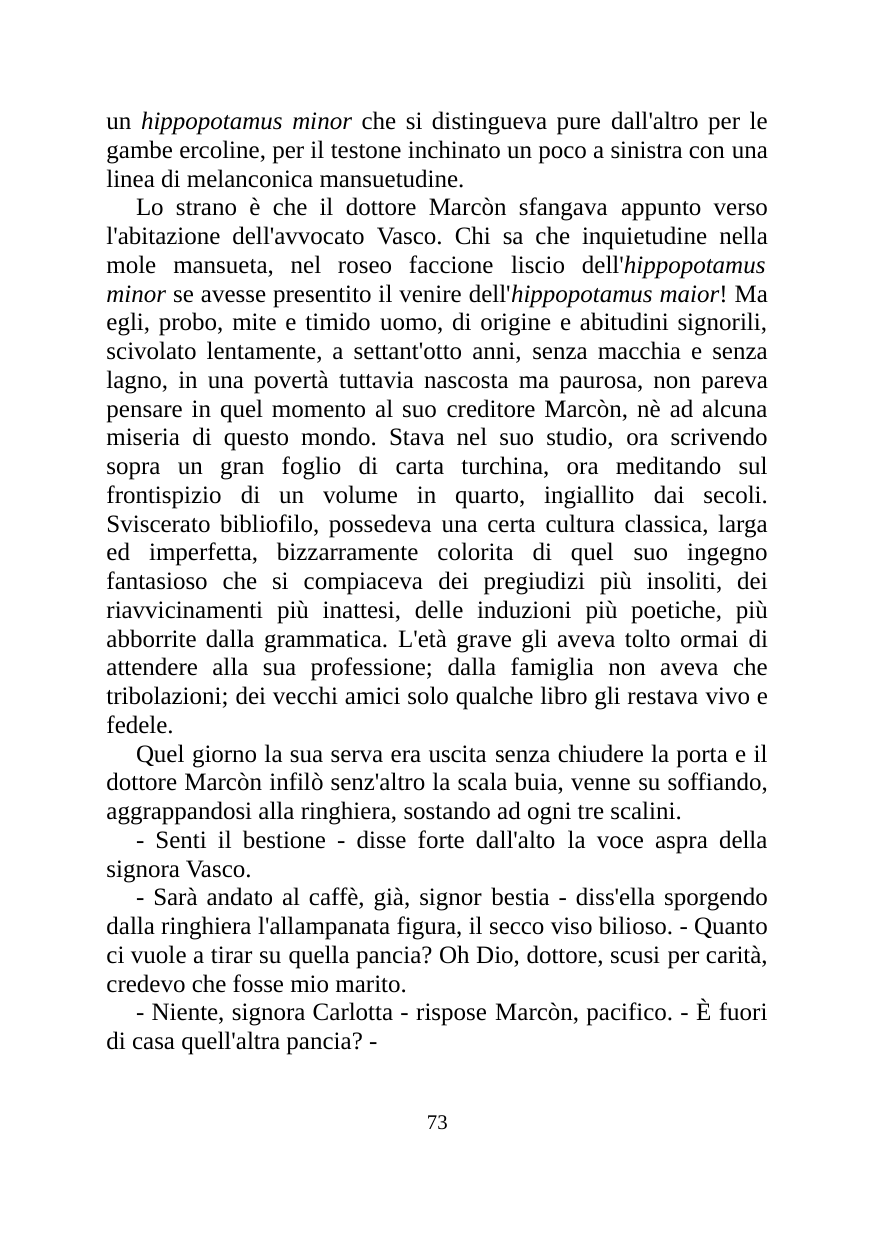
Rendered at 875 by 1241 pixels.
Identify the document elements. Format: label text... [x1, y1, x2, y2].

text Lo strano è che il dottore Marcòn sfangava appunto verso l'abitazione dell'avvocato Vasco. Chi sa che inquietudine nella mole mansueta, nel roseo faccione liscio dell'hippopotamus minor se avesse presentito il venire dell'hippopotamus maior! Ma egli, probo, mite e timido uomo, di origine e abitudini signorili, scivolato lentamente, a settant'otto anni, senza macchia e senza lagno, in una povertà tuttavia nascosta ma paurosa, non pareva pensare in quel momento al suo creditore Marcòn, nè ad alcuna miseria di questo mondo. Stava nel suo studio, ora scrivendo sopra un gran foglio di carta turchina, ora meditando sul frontispizio di un volume in quarto, ingiallito dai secoli. Sviscerato bibliofilo, possedeva una certa cultura classica, larga ed imperfetta, bizzarramente colorita di quel suo ingegno fantasioso che si compiaceva dei pregiudizi più insoliti, dei riavvicinamenti più inattesi, delle induzioni più poetiche, più abborrite dalla grammatica. L'età grave gli aveva tolto ormai di attendere alla sua professione; dalla famiglia non aveva che tribolazioni; dei vecchi amici solo qualche libro gli restava vivo e fedele. [106, 192, 768, 739]
text Quel giorno la sua serva era uscita senza chiudere la porta e il dottore Marcòn infilò senz'altro la scala buia, venne su soffiando, aggrappandosi alla ringhiera, sostando ad ogni tre scalini. [106, 739, 768, 825]
text un hippopotamus minor che si distingueva pure dall'altro per le gambe ercoline, per il testone inchinato un poco a sinistra con una linea di melanconica mansuetudine. [106, 106, 768, 192]
text - Niente, signora Carlotta - rispose Marcòn, pacifico. - È fuori di casa quell'altra pancia? - [106, 997, 768, 1055]
text - Senti il bestione - disse forte dall'alto la voce aspra della signora Vasco. [106, 825, 768, 882]
text - Sarà andato al caffè, già, signor bestia - diss'ella sporgendo dalla ringhiera l'allampanata figura, il secco viso bilioso. - Quanto ci vuole a tirar su quella pancia? Oh Dio, dottore, scusi per carità, credevo che fosse mio marito. [106, 882, 768, 997]
